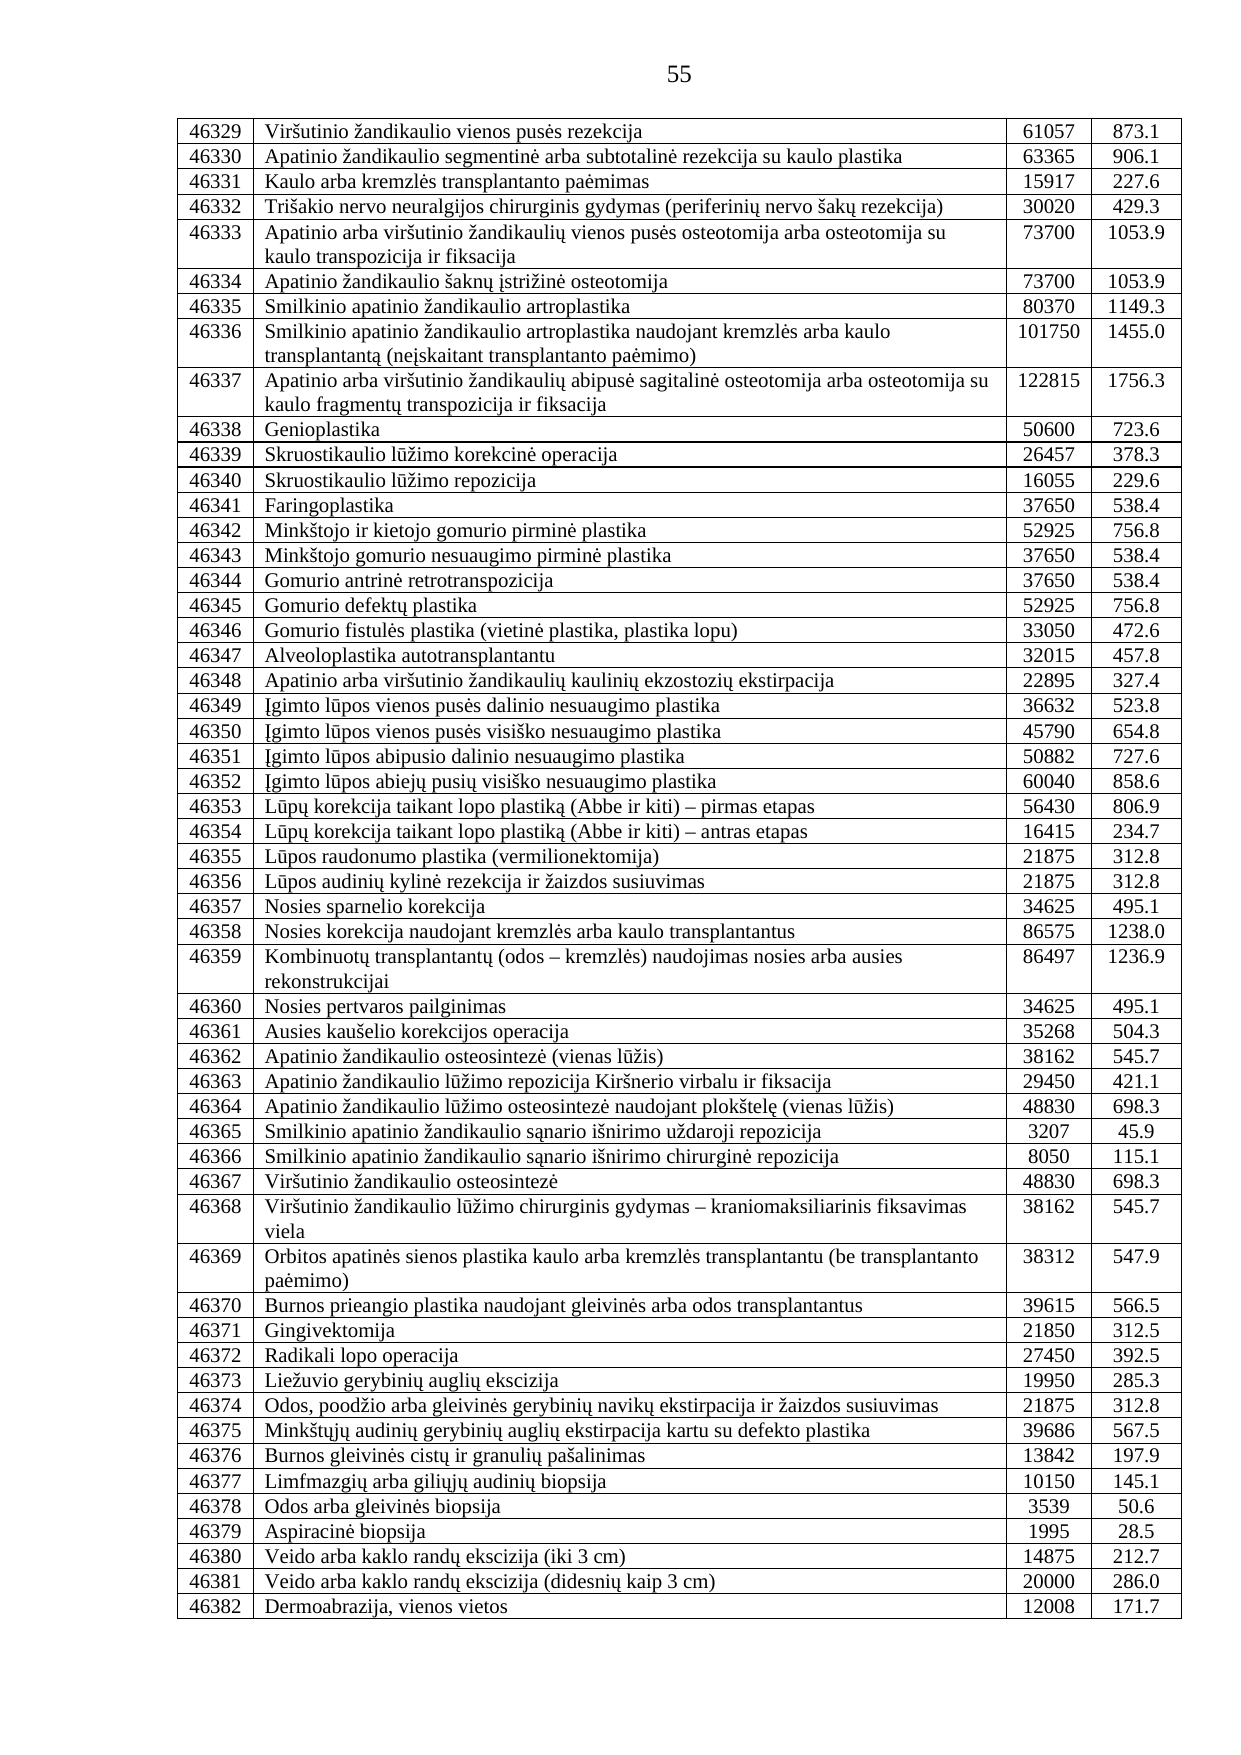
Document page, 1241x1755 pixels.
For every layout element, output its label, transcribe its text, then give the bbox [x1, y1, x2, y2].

table_cell 46350 [178, 719, 253, 743]
table_cell 421.1 [1092, 1069, 1181, 1093]
table_cell 545.7 [1092, 1195, 1181, 1243]
table_cell Įgimto lūpos vienos pusės dalinio nesuaugimo plastika [254, 694, 1006, 717]
table_cell 545.7 [1092, 1044, 1181, 1068]
table_cell 46340 [178, 468, 253, 492]
table_cell 46337 [178, 368, 253, 416]
table_cell Genioplastika [254, 417, 1006, 441]
table_cell 727.6 [1092, 744, 1181, 768]
table_cell Kombinuotų transplantantų (odos – kremzlės) naudojimas nosies arba ausies rekonstrukcijai [254, 945, 1006, 993]
table_cell 227.6 [1092, 169, 1181, 193]
table_cell 312.5 [1092, 1318, 1181, 1342]
table_cell Smilkinio apatinio žandikaulio sąnario išnirimo uždaroji repozicija [254, 1119, 1006, 1143]
table_cell 46369 [178, 1244, 253, 1292]
table_cell 698.3 [1092, 1094, 1181, 1118]
table_cell 60040 [1007, 769, 1091, 793]
table_cell 46362 [178, 1044, 253, 1068]
table_cell 46364 [178, 1094, 253, 1118]
table_cell Įgimto lūpos vienos pusės visiško nesuaugimo plastika [254, 719, 1006, 743]
table_cell 567.5 [1092, 1418, 1181, 1442]
table_cell 197.9 [1092, 1444, 1181, 1467]
table_cell Nosies pertvaros pailginimas [254, 994, 1006, 1018]
table_cell 73700 [1007, 220, 1091, 268]
table_cell 1995 [1007, 1519, 1091, 1543]
table_cell 46343 [178, 543, 253, 567]
table_cell 46347 [178, 643, 253, 667]
table_cell 37650 [1007, 568, 1091, 592]
table_cell 39615 [1007, 1293, 1091, 1317]
table_cell 122815 [1007, 368, 1091, 416]
table_cell Burnos gleivinės cistų ir granulių pašalinimas [254, 1444, 1006, 1467]
table_cell 538.4 [1092, 568, 1181, 592]
table_cell 46365 [178, 1119, 253, 1143]
table_cell 906.1 [1092, 144, 1181, 168]
table_cell 46367 [178, 1169, 253, 1193]
table_cell 46334 [178, 269, 253, 293]
table_cell 858.6 [1092, 769, 1181, 793]
table_cell Dermoabrazija, vienos vietos [254, 1594, 1006, 1618]
table_cell 50.6 [1092, 1494, 1181, 1518]
table_cell 34625 [1007, 994, 1091, 1018]
table_cell 46360 [178, 994, 253, 1018]
table_cell Viršutinio žandikaulio lūžimo chirurginis gydymas – kraniomaksiliarinis fiksavimas viela [254, 1195, 1006, 1243]
table_cell Faringoplastika [254, 493, 1006, 517]
table_cell Veido arba kaklo randų ekscizija (iki 3 cm) [254, 1544, 1006, 1568]
table_cell 21875 [1007, 844, 1091, 868]
table_cell 48830 [1007, 1094, 1091, 1118]
table_cell Apatinio žandikaulio osteosintezė (vienas lūžis) [254, 1044, 1006, 1068]
table_cell 52925 [1007, 593, 1091, 617]
table_cell 46330 [178, 144, 253, 168]
table_cell 312.8 [1092, 869, 1181, 893]
table_cell 286.0 [1092, 1569, 1181, 1593]
table_cell 46342 [178, 518, 253, 542]
table_cell Lūpų korekcija taikant lopo plastiką (Abbe ir kiti) – antras etapas [254, 819, 1006, 843]
table_cell 171.7 [1092, 1594, 1181, 1618]
table_cell Gomurio defektų plastika [254, 593, 1006, 617]
table_cell 46370 [178, 1293, 253, 1317]
table_cell 46351 [178, 744, 253, 768]
table_cell Lūpos raudonumo plastika (vermilionektomija) [254, 844, 1006, 868]
table_cell 392.5 [1092, 1343, 1181, 1367]
table_cell Smilkinio apatinio žandikaulio sąnario išnirimo chirurginė repozicija [254, 1144, 1006, 1168]
table_cell 46379 [178, 1519, 253, 1543]
table_cell 46357 [178, 894, 253, 918]
table_cell 46344 [178, 568, 253, 592]
table_cell 723.6 [1092, 417, 1181, 441]
table_cell Gingivektomija [254, 1318, 1006, 1342]
table_cell Burnos prieangio plastika naudojant gleivinės arba odos transplantantus [254, 1293, 1006, 1317]
table_cell 33050 [1007, 618, 1091, 642]
table_cell Lūpos audinių kylinė rezekcija ir žaizdos susiuvimas [254, 869, 1006, 893]
table_cell 145.1 [1092, 1469, 1181, 1493]
table_cell 654.8 [1092, 719, 1181, 743]
table_cell 80370 [1007, 294, 1091, 318]
table_cell 46381 [178, 1569, 253, 1593]
table_cell 312.8 [1092, 1393, 1181, 1417]
table_cell 46378 [178, 1494, 253, 1518]
table_cell 698.3 [1092, 1169, 1181, 1193]
table_cell Orbitos apatinės sienos plastika kaulo arba kremzlės transplantantu (be transplantanto paėmimo) [254, 1244, 1006, 1292]
table_cell 1238.0 [1092, 919, 1181, 943]
table_cell Apatinio žandikaulio šaknų įstrižinė osteotomija [254, 269, 1006, 293]
table_cell 46368 [178, 1195, 253, 1243]
table_cell 1455.0 [1092, 319, 1181, 367]
table_cell 52925 [1007, 518, 1091, 542]
table_cell 46333 [178, 220, 253, 268]
table_cell 312.8 [1092, 844, 1181, 868]
table_cell 566.5 [1092, 1293, 1181, 1317]
table_cell Trišakio nervo neuralgijos chirurginis gydymas (periferinių nervo šakų rezekcija) [254, 195, 1006, 218]
table_cell 14875 [1007, 1544, 1091, 1568]
table_cell 3539 [1007, 1494, 1091, 1518]
table_cell Ausies kaušelio korekcijos operacija [254, 1019, 1006, 1043]
table_cell 21850 [1007, 1318, 1091, 1342]
table_cell 495.1 [1092, 894, 1181, 918]
table_cell 46341 [178, 493, 253, 517]
table_cell Apatinio žandikaulio lūžimo repozicija Kiršnerio virbalu ir fiksacija [254, 1069, 1006, 1093]
table_cell Aspiracinė biopsija [254, 1519, 1006, 1543]
table_cell 46329 [178, 119, 253, 143]
table_cell 29450 [1007, 1069, 1091, 1093]
table_cell 46371 [178, 1318, 253, 1342]
table_cell 12008 [1007, 1594, 1091, 1618]
table_cell 50882 [1007, 744, 1091, 768]
table_cell 46366 [178, 1144, 253, 1168]
table_cell 56430 [1007, 794, 1091, 818]
table_cell 45.9 [1092, 1119, 1181, 1143]
table_cell Apatinio žandikaulio segmentinė arba subtotalinė rezekcija su kaulo plastika [254, 144, 1006, 168]
table_cell Minkštųjų audinių gerybinių auglių ekstirpacija kartu su defekto plastika [254, 1418, 1006, 1442]
table_cell 115.1 [1092, 1144, 1181, 1168]
table_cell Apatinio žandikaulio lūžimo osteosintezė naudojant plokštelę (vienas lūžis) [254, 1094, 1006, 1118]
table_cell 46359 [178, 945, 253, 993]
table_cell Alveoloplastika autotransplantantu [254, 643, 1006, 667]
table_cell Smilkinio apatinio žandikaulio artroplastika [254, 294, 1006, 318]
table_cell 46377 [178, 1469, 253, 1493]
table_cell Odos, poodžio arba gleivinės gerybinių navikų ekstirpacija ir žaizdos susiuvimas [254, 1393, 1006, 1417]
table_cell Nosies sparnelio korekcija [254, 894, 1006, 918]
table_cell 46373 [178, 1368, 253, 1392]
table_cell Įgimto lūpos abipusio dalinio nesuaugimo plastika [254, 744, 1006, 768]
table_cell 16415 [1007, 819, 1091, 843]
table_cell 61057 [1007, 119, 1091, 143]
table_cell 38312 [1007, 1244, 1091, 1292]
table_cell Apatinio arba viršutinio žandikaulių vienos pusės osteotomija arba osteotomija su kaulo transpozicija ir fiksacija [254, 220, 1006, 268]
table_cell Kaulo arba kremzlės transplantanto paėmimas [254, 169, 1006, 193]
table_cell 1053.9 [1092, 269, 1181, 293]
table_cell Limfmazgių arba giliųjų audinių biopsija [254, 1469, 1006, 1493]
table_cell 1756.3 [1092, 368, 1181, 416]
table_cell 46374 [178, 1393, 253, 1417]
table_cell 504.3 [1092, 1019, 1181, 1043]
table_cell 46355 [178, 844, 253, 868]
table_cell 46336 [178, 319, 253, 367]
table_cell 26457 [1007, 443, 1091, 466]
table_cell 538.4 [1092, 543, 1181, 567]
table_cell 756.8 [1092, 593, 1181, 617]
table_cell Odos arba gleivinės biopsija [254, 1494, 1006, 1518]
table_cell 32015 [1007, 643, 1091, 667]
table_cell 38162 [1007, 1044, 1091, 1068]
table_cell 13842 [1007, 1444, 1091, 1467]
table_cell 873.1 [1092, 119, 1181, 143]
table_cell 46372 [178, 1343, 253, 1367]
table_cell 46348 [178, 668, 253, 692]
table_cell 495.1 [1092, 994, 1181, 1018]
table_cell 46349 [178, 694, 253, 717]
table_cell 46361 [178, 1019, 253, 1043]
table_cell 46354 [178, 819, 253, 843]
table_cell Įgimto lūpos abiejų pusių visiško nesuaugimo plastika [254, 769, 1006, 793]
table_cell 48830 [1007, 1169, 1091, 1193]
table_cell Radikali lopo operacija [254, 1343, 1006, 1367]
table_cell 38162 [1007, 1195, 1091, 1243]
table_cell 34625 [1007, 894, 1091, 918]
table_cell 1053.9 [1092, 220, 1181, 268]
table_cell 20000 [1007, 1569, 1091, 1593]
table_cell 234.7 [1092, 819, 1181, 843]
table_cell 21875 [1007, 1393, 1091, 1417]
table_cell Viršutinio žandikaulio vienos pusės rezekcija [254, 119, 1006, 143]
table_cell 3207 [1007, 1119, 1091, 1143]
table_cell 523.8 [1092, 694, 1181, 717]
table_cell Gomurio antrinė retrotranspozicija [254, 568, 1006, 592]
table_cell Nosies korekcija naudojant kremzlės arba kaulo transplantantus [254, 919, 1006, 943]
table_cell 19950 [1007, 1368, 1091, 1392]
table_cell 35268 [1007, 1019, 1091, 1043]
table_cell Minkštojo gomurio nesuaugimo pirminė plastika [254, 543, 1006, 567]
table_cell 73700 [1007, 269, 1091, 293]
table_cell Apatinio arba viršutinio žandikaulių abipusė sagitalinė osteotomija arba osteotomija su kaulo fragmentų transpozicija ir fiksacija [254, 368, 1006, 416]
table_cell 46331 [178, 169, 253, 193]
table_cell 46380 [178, 1544, 253, 1568]
table_cell Smilkinio apatinio žandikaulio artroplastika naudojant kremzlės arba kaulo transplantantą (neįskaitant transplantanto paėmimo) [254, 319, 1006, 367]
table_cell 547.9 [1092, 1244, 1181, 1292]
table_cell Viršutinio žandikaulio osteosintezė [254, 1169, 1006, 1193]
table_cell 36632 [1007, 694, 1091, 717]
table_cell Minkštojo ir kietojo gomurio pirminė plastika [254, 518, 1006, 542]
table_cell Liežuvio gerybinių auglių ekscizija [254, 1368, 1006, 1392]
table_cell 10150 [1007, 1469, 1091, 1493]
table_cell 46332 [178, 195, 253, 218]
table_cell 63365 [1007, 144, 1091, 168]
table_cell 212.7 [1092, 1544, 1181, 1568]
table_cell Lūpų korekcija taikant lopo plastiką (Abbe ir kiti) – pirmas etapas [254, 794, 1006, 818]
table_cell 46382 [178, 1594, 253, 1618]
table_cell 22895 [1007, 668, 1091, 692]
table_cell 86575 [1007, 919, 1091, 943]
table_cell 21875 [1007, 869, 1091, 893]
table_cell 50600 [1007, 417, 1091, 441]
table_cell 1149.3 [1092, 294, 1181, 318]
table_cell Skruostikaulio lūžimo repozicija [254, 468, 1006, 492]
table_cell Apatinio arba viršutinio žandikaulių kaulinių ekzostozių ekstirpacija [254, 668, 1006, 692]
table_cell 46338 [178, 417, 253, 441]
table_cell 46353 [178, 794, 253, 818]
table_cell 46358 [178, 919, 253, 943]
table_cell 101750 [1007, 319, 1091, 367]
table_cell 285.3 [1092, 1368, 1181, 1392]
table_cell 46352 [178, 769, 253, 793]
table_cell 46345 [178, 593, 253, 617]
table_cell 46375 [178, 1418, 253, 1442]
table_cell 27450 [1007, 1343, 1091, 1367]
table_cell 229.6 [1092, 468, 1181, 492]
table_cell 37650 [1007, 543, 1091, 567]
table_cell 378.3 [1092, 443, 1181, 466]
table_cell 756.8 [1092, 518, 1181, 542]
table_cell Gomurio fistulės plastika (vietinė plastika, plastika lopu) [254, 618, 1006, 642]
table_cell 46363 [178, 1069, 253, 1093]
table_cell 806.9 [1092, 794, 1181, 818]
table_cell 538.4 [1092, 493, 1181, 517]
table_cell 16055 [1007, 468, 1091, 492]
table_cell Skruostikaulio lūžimo korekcinė operacija [254, 443, 1006, 466]
table_cell 30020 [1007, 195, 1091, 218]
table_cell Veido arba kaklo randų ekscizija (didesnių kaip 3 cm) [254, 1569, 1006, 1593]
table_cell 8050 [1007, 1144, 1091, 1168]
table_cell 15917 [1007, 169, 1091, 193]
table_cell 46356 [178, 869, 253, 893]
table_cell 37650 [1007, 493, 1091, 517]
table_cell 45790 [1007, 719, 1091, 743]
table_cell 46346 [178, 618, 253, 642]
table_cell 1236.9 [1092, 945, 1181, 993]
table_cell 46376 [178, 1444, 253, 1467]
table_cell 472.6 [1092, 618, 1181, 642]
table_cell 327.4 [1092, 668, 1181, 692]
table_cell 457.8 [1092, 643, 1181, 667]
table_cell 28.5 [1092, 1519, 1181, 1543]
table_cell 429.3 [1092, 195, 1181, 218]
table_cell 86497 [1007, 945, 1091, 993]
table_cell 39686 [1007, 1418, 1091, 1442]
table_cell 46339 [178, 443, 253, 466]
table_cell 46335 [178, 294, 253, 318]
